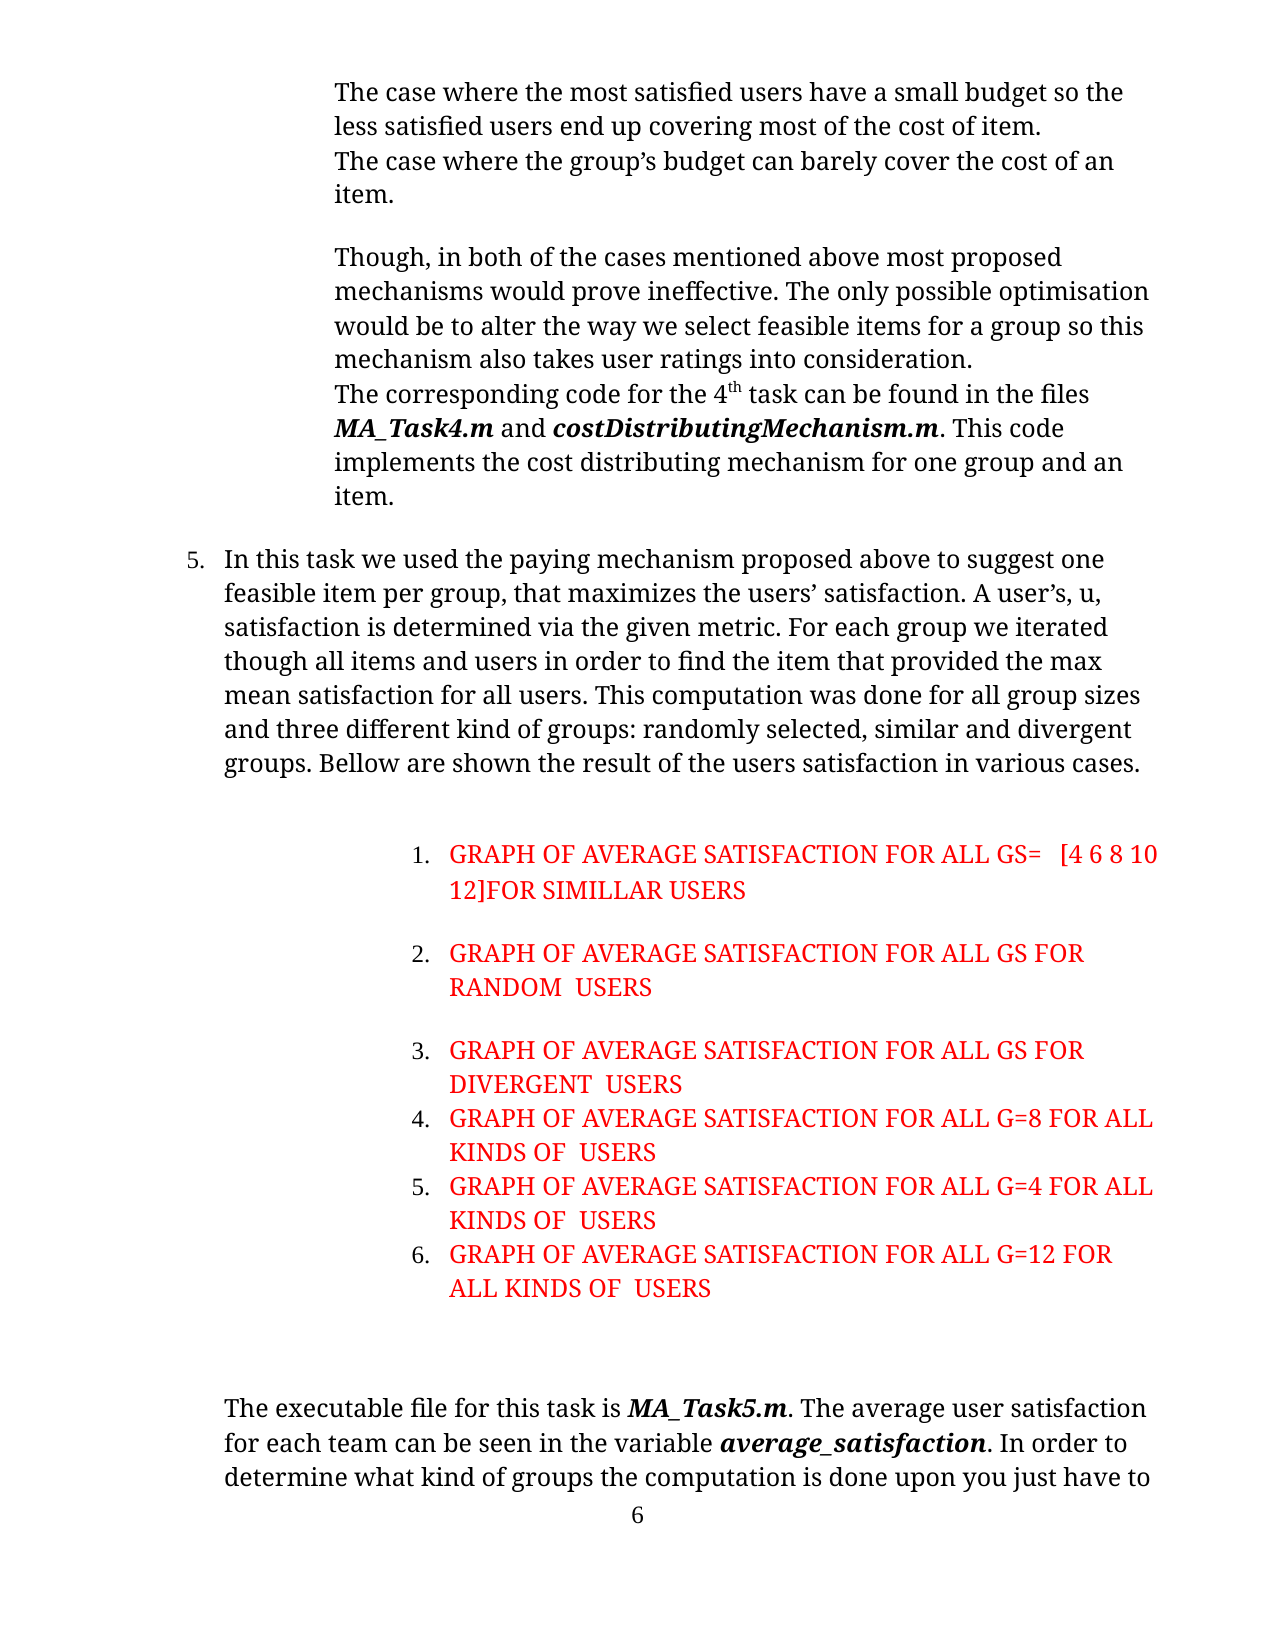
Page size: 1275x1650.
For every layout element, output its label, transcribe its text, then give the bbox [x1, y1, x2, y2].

list GRAPH OF AVERAGE SATISFACTION FOR ALL G=12 FOR ALL KINDS OF USERS [411, 1237, 1162, 1305]
list GRAPH OF AVERAGE SATISFACTION FOR ALL GS= [4 6 8 10 12]FOR SIMILLAR USERS [411, 837, 1162, 907]
list GRAPH OF AVERAGE SATISFACTION FOR ALL GS FOR DIVERGENT USERS [411, 1032, 1162, 1101]
text The case where the group’s budget can barely cover the cost of an item. [334, 143, 1162, 211]
text The case where the most satisfied users have a small budget so the less satisfied users end up covering most of the cost of item. [334, 75, 1162, 143]
text The corresponding code for the 4th task can be found in the files MA_Task4.m and costDistributingMechanism.m. This code implements the cost distributing mechanism for one group and an item. [334, 376, 1162, 512]
list In this task we used the paying mechanism proposed above to suggest one feasible item per group, that maximizes the users’ satisfaction. A user’s, u, satisfaction is determined via the given metric. For each group we iterated though all items and users in order to find the item that provided the max mean satisfaction for all users. This computation was done for all group sizes and three different kind of groups: randomly selected, similar and divergent groups. Bellow are shown the result of the users satisfaction in various cases. [186, 541, 1162, 780]
text The executable file for this task is MA_Task5.m. The average user satisfaction for each team can be seen in the variable average_satisfaction. In order to determine what kind of groups the computation is done upon you just have to [224, 1391, 1162, 1493]
list GRAPH OF AVERAGE SATISFACTION FOR ALL G=4 FOR ALL KINDS OF USERS [411, 1169, 1162, 1237]
list GRAPH OF AVERAGE SATISFACTION FOR ALL G=8 FOR ALL KINDS OF USERS [411, 1101, 1162, 1169]
text Though, in both of the cases mentioned above most proposed mechanisms would prove ineffective. The only possible optimisation would be to alter the way we select feasible items for a group so this mechanism also takes user ratings into consideration. [334, 240, 1162, 376]
list GRAPH OF AVERAGE SATISFACTION FOR ALL GS FOR RANDOM USERS [411, 936, 1162, 1004]
